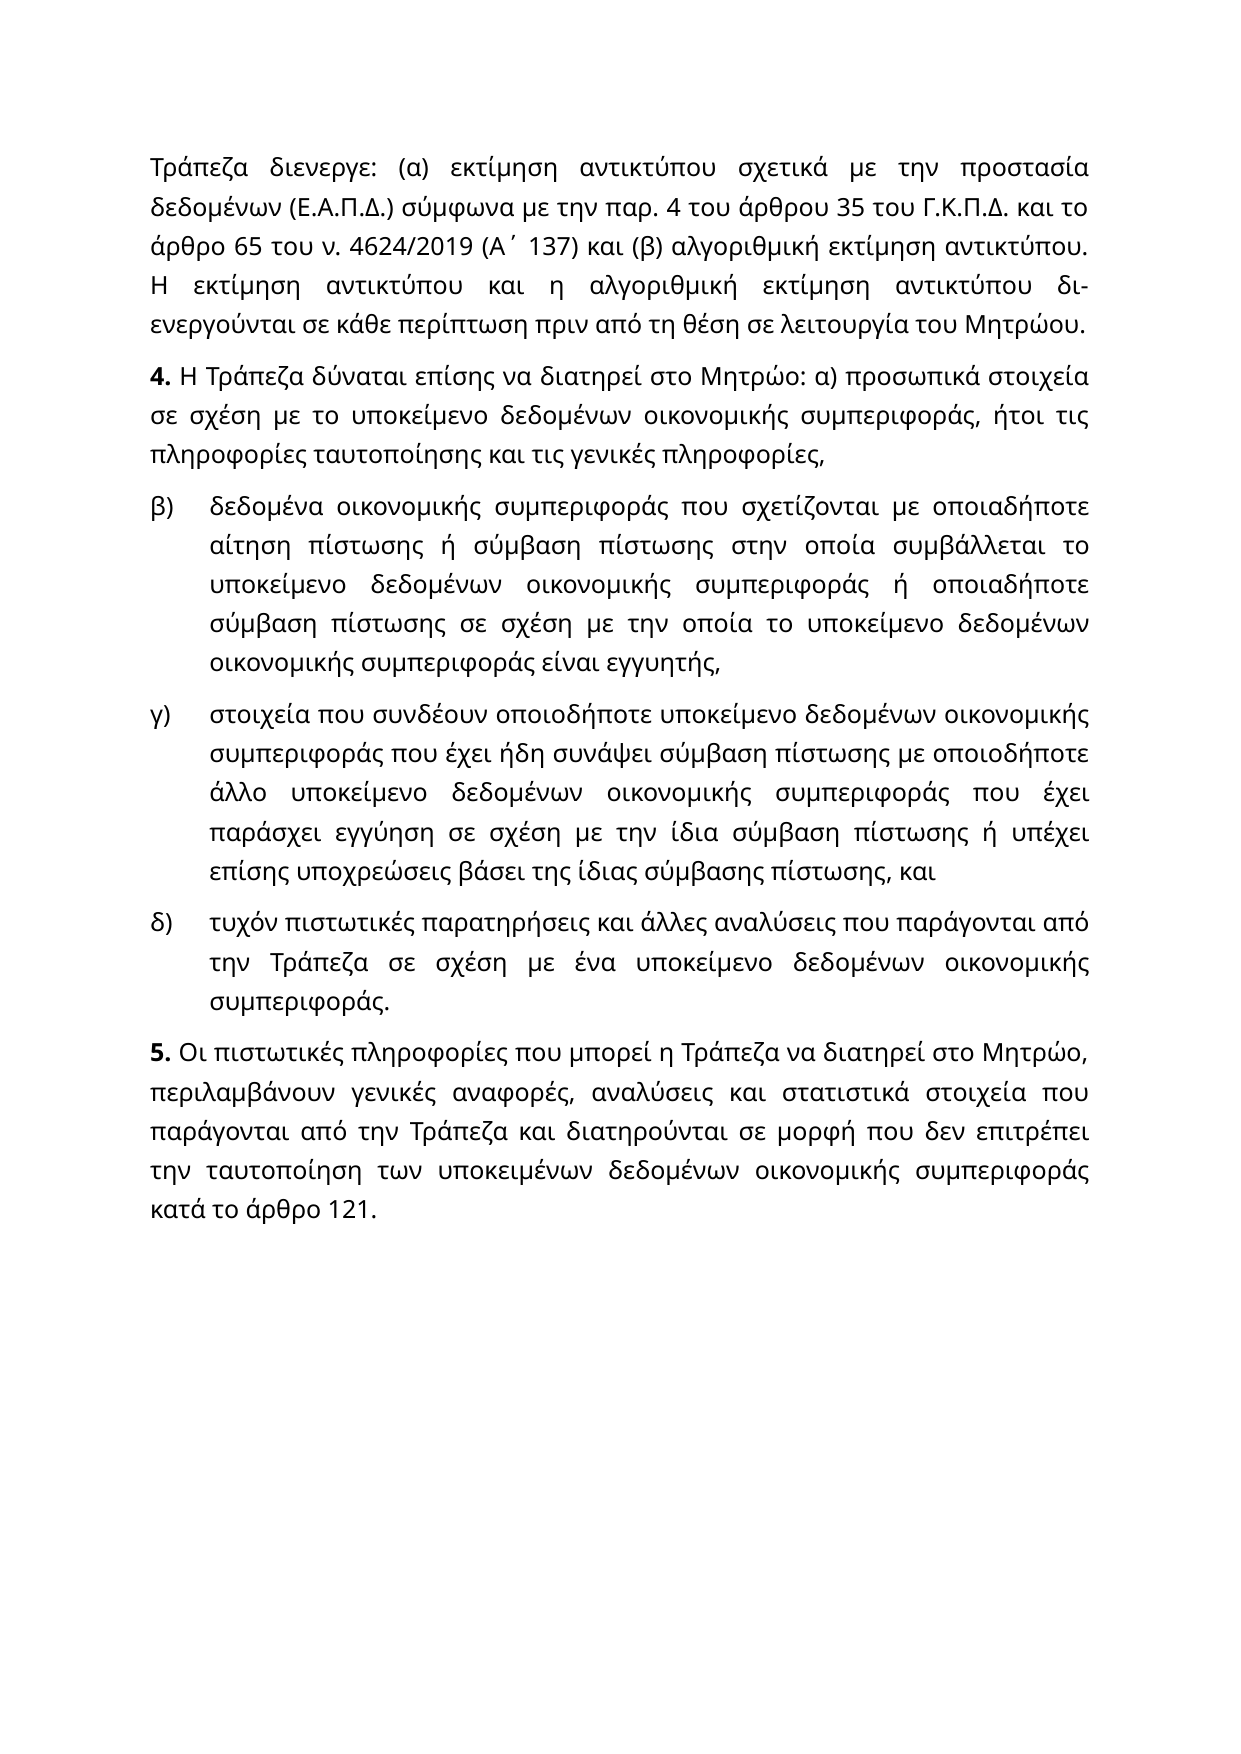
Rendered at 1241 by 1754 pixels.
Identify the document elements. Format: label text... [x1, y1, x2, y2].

text 5. Οι πιστωτικές πληροφορίες που μπορεί η Τράπεζα να διατηρεί στο Μητρώο, περιλαμβάνουν γενικές αναφορές, αναλύσεις και στατιστικά στοιχεία που παράγονται από την Τράπεζα και διατηρούνται σε μορφή που δεν επιτρέπει την ταυτοποίηση των υποκειμένων δεδομένων οικονομικής συμπεριφοράς κατά το άρθρο 121. [150, 1035, 1090, 1226]
list γ) στοιχεία που συνδέουν οποιοδήποτε υποκείμενο δεδομένων οικονομικής συμπεριφοράς που έχει ήδη συνάψει σύμβαση πίστωσης με οποιοδήποτε άλλο υποκείμενο δεδομένων οικονομικής συμπεριφοράς που έχει παράσχει εγγύηση σε σχέση με την ίδια σύμβαση πίστωσης ή υπέχει επίσης υποχρεώσεις βάσει της ίδιας σύμβασης πίστωσης, και [150, 697, 1090, 887]
list β) δεδομένα οικονομικής συμπεριφοράς που σχετίζονται με οποιαδήποτε αίτηση πίστωσης ή σύμβαση πίστωσης στην οποία συμβάλλεται το υποκείμενο δεδομένων οικονομικής συμπεριφοράς ή οποιαδήποτε σύμβαση πίστωσης σε σχέση με την οποία το υποκείμενο δεδομένων οικονομικής συμπεριφοράς είναι εγγυητής, [150, 488, 1090, 679]
text Τράπεζα διενεργε: (α) εκτίμηση αντικτύπου σχετικά με την προστασία δεδομένων (Ε.Α.Π.Δ.) σύμφωνα με την παρ. 4 του άρθρου 35 του Γ.Κ.Π.Δ. και το άρθρο 65 του ν. 4624/2019 (Α΄ 137) και (β) αλγοριθμική εκτίμηση αντικτύπου. Η εκτίμηση αντικτύπου και η αλγοριθμική εκτίμηση αντικτύπου δι- ενεργούνται σε κάθε περίπτωση πριν από τη θέση σε λειτουργία του Μητρώου. [150, 150, 1090, 341]
text 4. Η Τράπεζα δύναται επίσης να διατηρεί στο Μητρώο: α) προσωπικά στοιχεία σε σχέση με το υποκείμενο δεδομένων οικονομικής συμπεριφοράς, ήτοι τις πληροφορίες ταυτοποίησης και τις γενικές πληροφορίες, [150, 358, 1090, 471]
list δ) τυχόν πιστωτικές παρατηρήσεις και άλλες αναλύσεις που παράγονται από την Τράπεζα σε σχέση με ένα υποκείμενο δεδομένων οικονομικής συμπεριφοράς. [150, 905, 1090, 1017]
